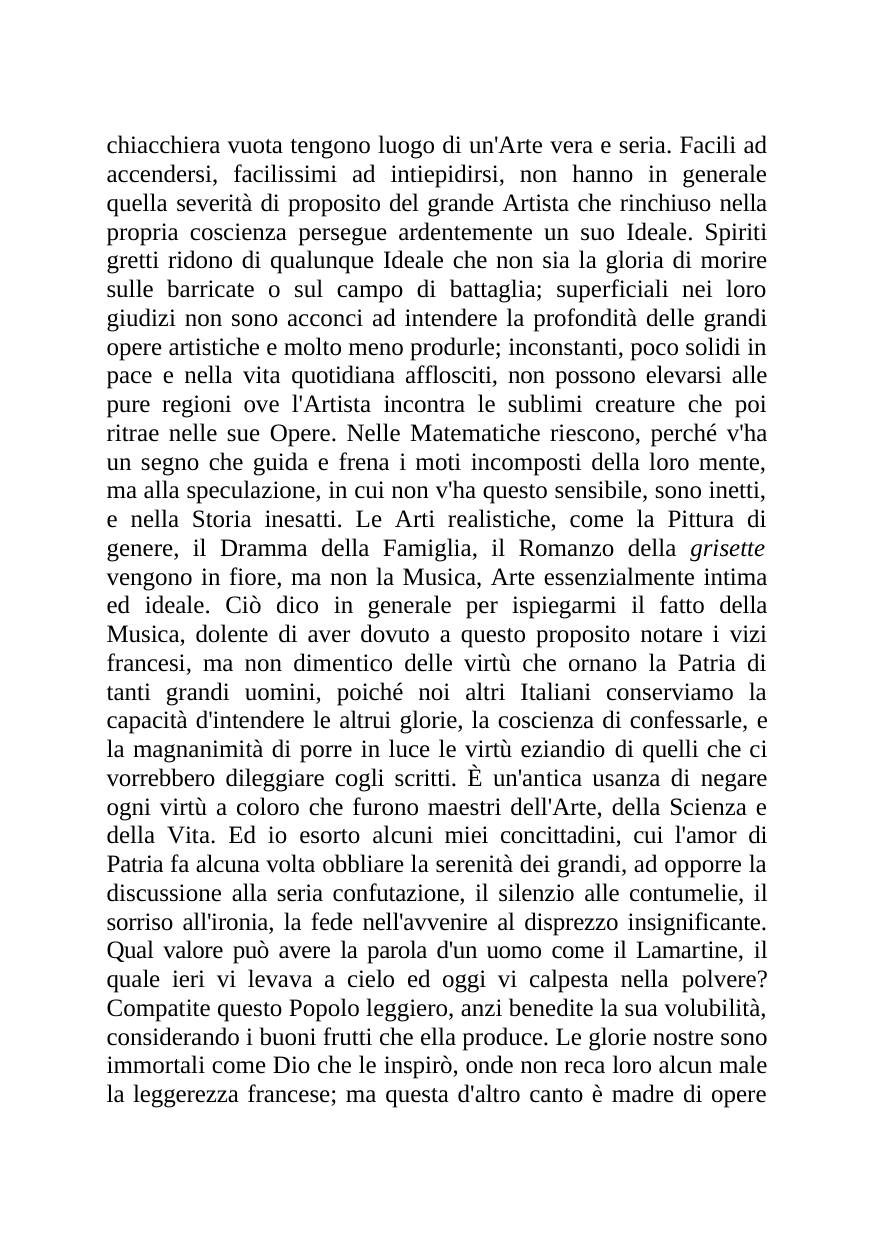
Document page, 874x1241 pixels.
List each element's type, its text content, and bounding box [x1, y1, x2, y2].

text chiacchiera vuota tengono luogo di un'Arte vera e seria. Facili ad accendersi, facilissimi ad intiepidirsi, non hanno in generale quella severità di proposito del grande Artista che rinchiuso nella propria coscienza persegue ardentemente un suo Ideale. Spiriti gretti ridono di qualunque Ideale che non sia la gloria di morire sulle barricate o sul campo di battaglia; superficiali nei loro giudizi non sono acconci ad intendere la profondità delle grandi opere artistiche e molto meno produrle; inconstanti, poco solidi in pace e nella vita quotidiana afflosciti, non possono elevarsi alle pure regioni ove l'Artista incontra le sublimi creature che poi ritrae nelle sue Opere. Nelle Matematiche riescono, perché v'ha un segno che guida e frena i moti incomposti della loro mente, ma alla speculazione, in cui non v'ha questo sensibile, sono inetti, e nella Storia inesatti. Le Arti realistiche, come la Pittura di genere, il Dramma della Famiglia, il Romanzo della grisette vengono in fiore, ma non la Musica, Arte essenzialmente intima ed ideale. Ciò dico in generale per ispiegarmi il fatto della Musica, dolente di aver dovuto a questo proposito notare i vizi francesi, ma non dimentico delle virtù che ornano la Patria di tanti grandi uomini, poiché noi altri Italiani conserviamo la capacità d'intendere le altrui glorie, la coscienza di confessarle, e la magnanimità di porre in luce le virtù eziandio di quelli che ci vorrebbero dileggiare cogli scritti. È un'antica usanza di negare ogni virtù a coloro che furono maestri dell'Arte, della Scienza e della Vita. Ed io esorto alcuni miei concittadini, cui l'amor di Patria fa alcuna volta obbliare la serenità dei grandi, ad opporre la discussione alla seria confutazione, il silenzio alle contumelie, il sorriso all'ironia, la fede nell'avvenire al disprezzo insignificante. Qual valore può avere la parola d'un uomo come il Lamartine, il quale ieri vi levava a cielo ed oggi vi calpesta nella polvere? Compatite questo Popolo leggiero, anzi benedite la sua volubilità, considerando i buoni frutti che ella produce. Le glorie nostre sono immortali come Dio che le inspirò, onde non reca loro alcun male la leggerezza francese; ma questa d'altro canto è madre di opere [106, 130, 768, 1108]
